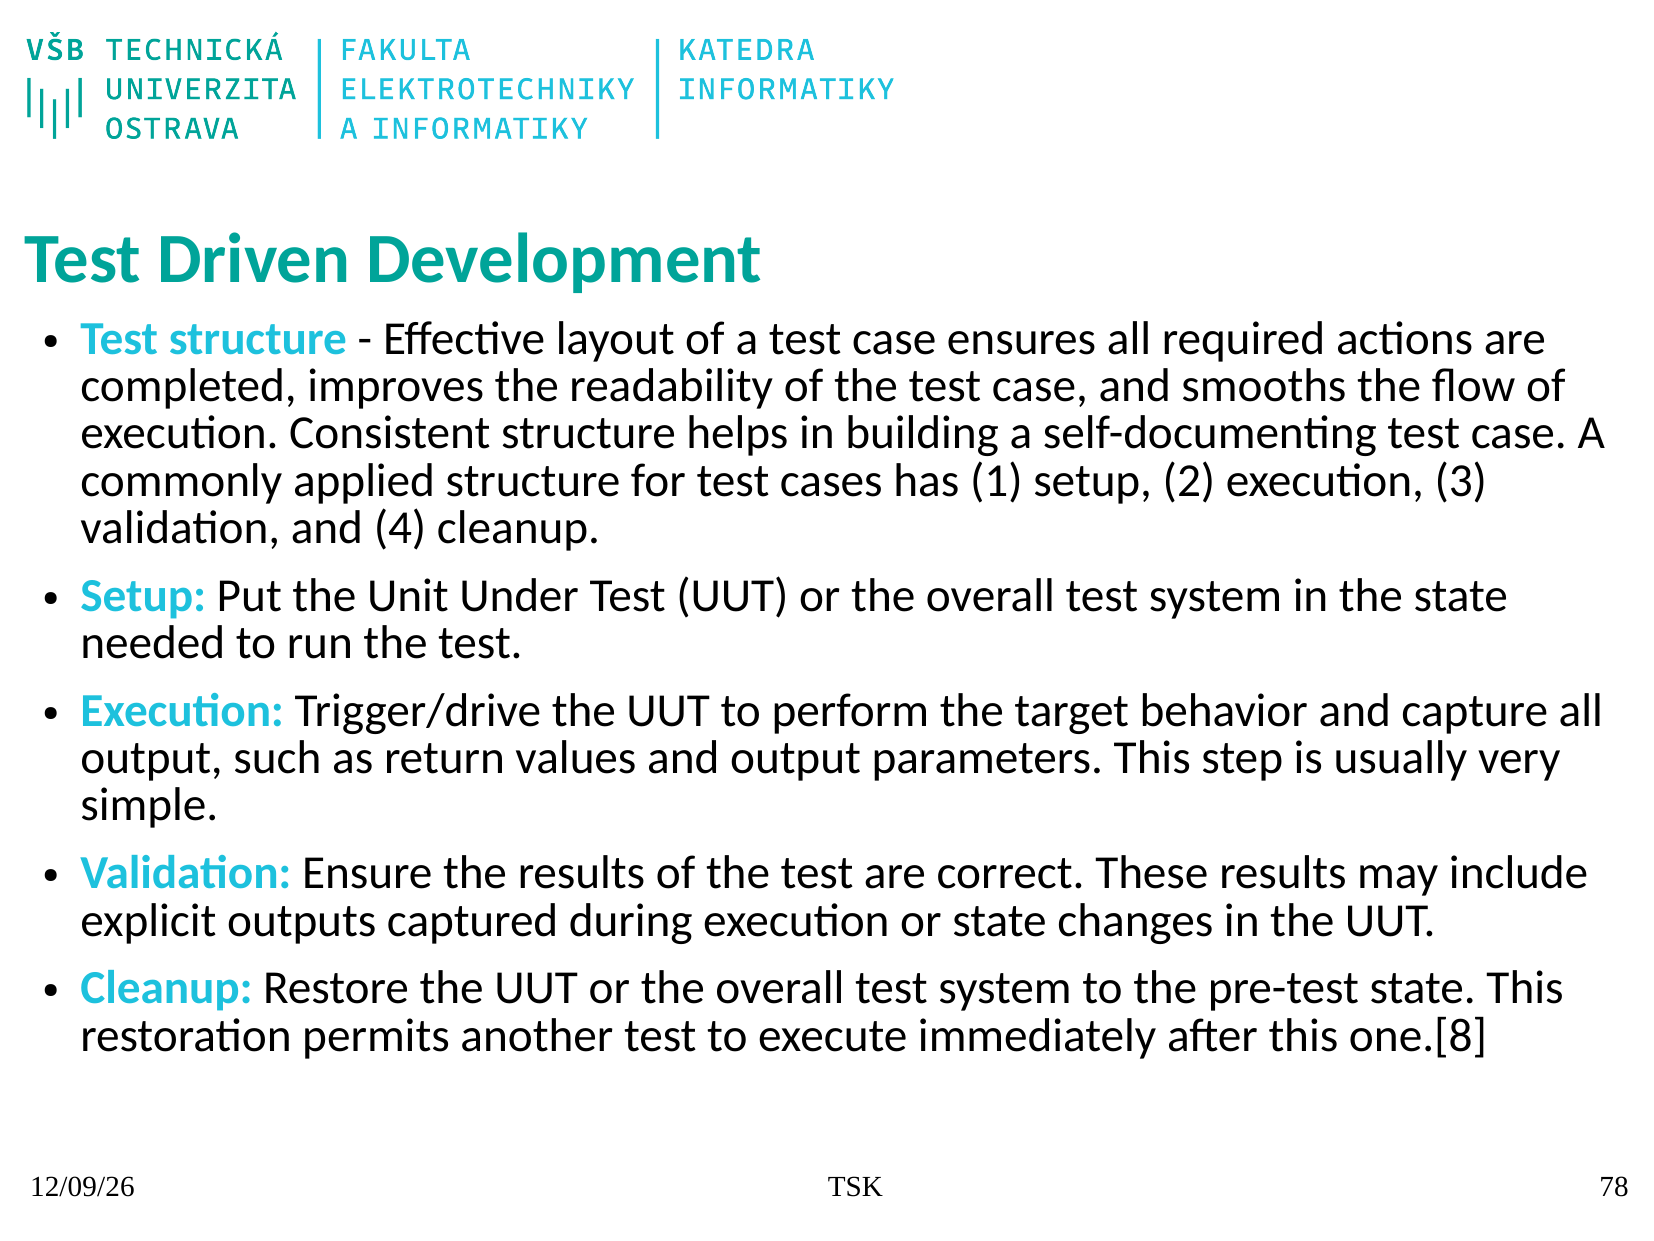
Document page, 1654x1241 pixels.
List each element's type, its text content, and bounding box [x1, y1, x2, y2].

title Test Driven Development [24, 169, 1629, 300]
picture [26, 31, 894, 139]
list Test structure - Effective layout of a test case ensures all required actions are completed, improves the readability of the test case, and smooths the flow of execution. Consistent structure helps in building a self-documenting test case. A commonly applied structure for test cases has (1) setup, (2) execution, (3) validation, and (4) cleanup. Setup: Put the Unit Under Test (UUT) or the overall test system in the state needed to run the test. Execution: Trigger/drive the UUT to perform the target behavior and capture all output, such as return values and output parameters. This step is usually very simple. Validation: Ensure the results of the test are correct. These results may include explicit outputs captured during execution or state changes in the UUT. Cleanup: Restore the UUT or the overall test system to the pre-test state. This restoration permits another test to execute immediately after this one.[8] [30, 318, 1629, 1146]
